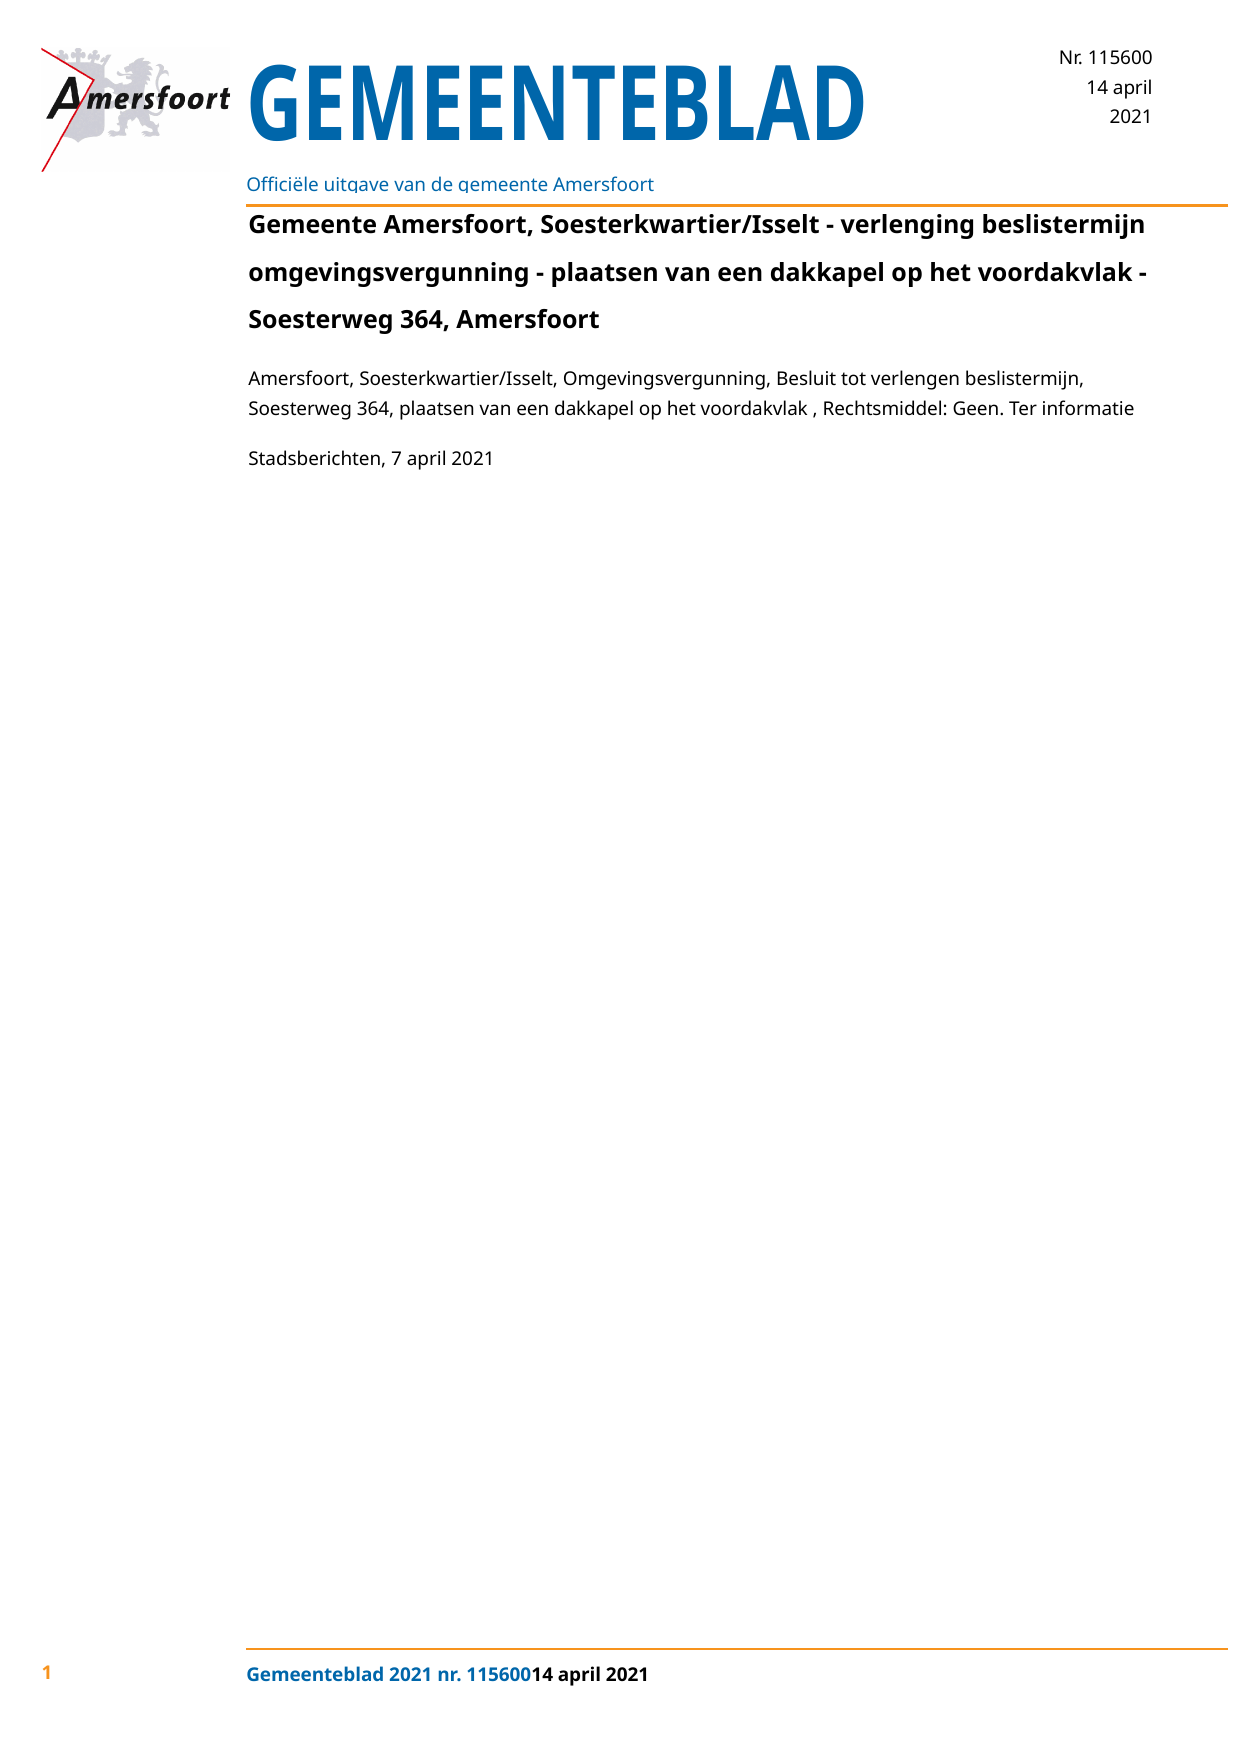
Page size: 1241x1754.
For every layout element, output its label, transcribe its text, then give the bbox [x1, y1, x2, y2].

picture [41, 47, 231, 172]
text Amersfoort, Soesterkwartier/Isselt, Omgevingsvergunning, Besluit tot verlengen beslistermijn, Soesterweg 364, plaatsen van een dakkapel op het voordakvlak , Rechtsmiddel: Geen. Ter informatie [248, 366, 1152, 421]
text Stadsberichten, 7 april 2021 [248, 446, 1152, 471]
text Gemeente Amersfoort, Soesterkwartier/Isselt - verlenging beslistermijn omgevingsvergunning - plaatsen van een dakkapel op het voordakvlak - Soesterweg 364, Amersfoort [248, 207, 1152, 336]
